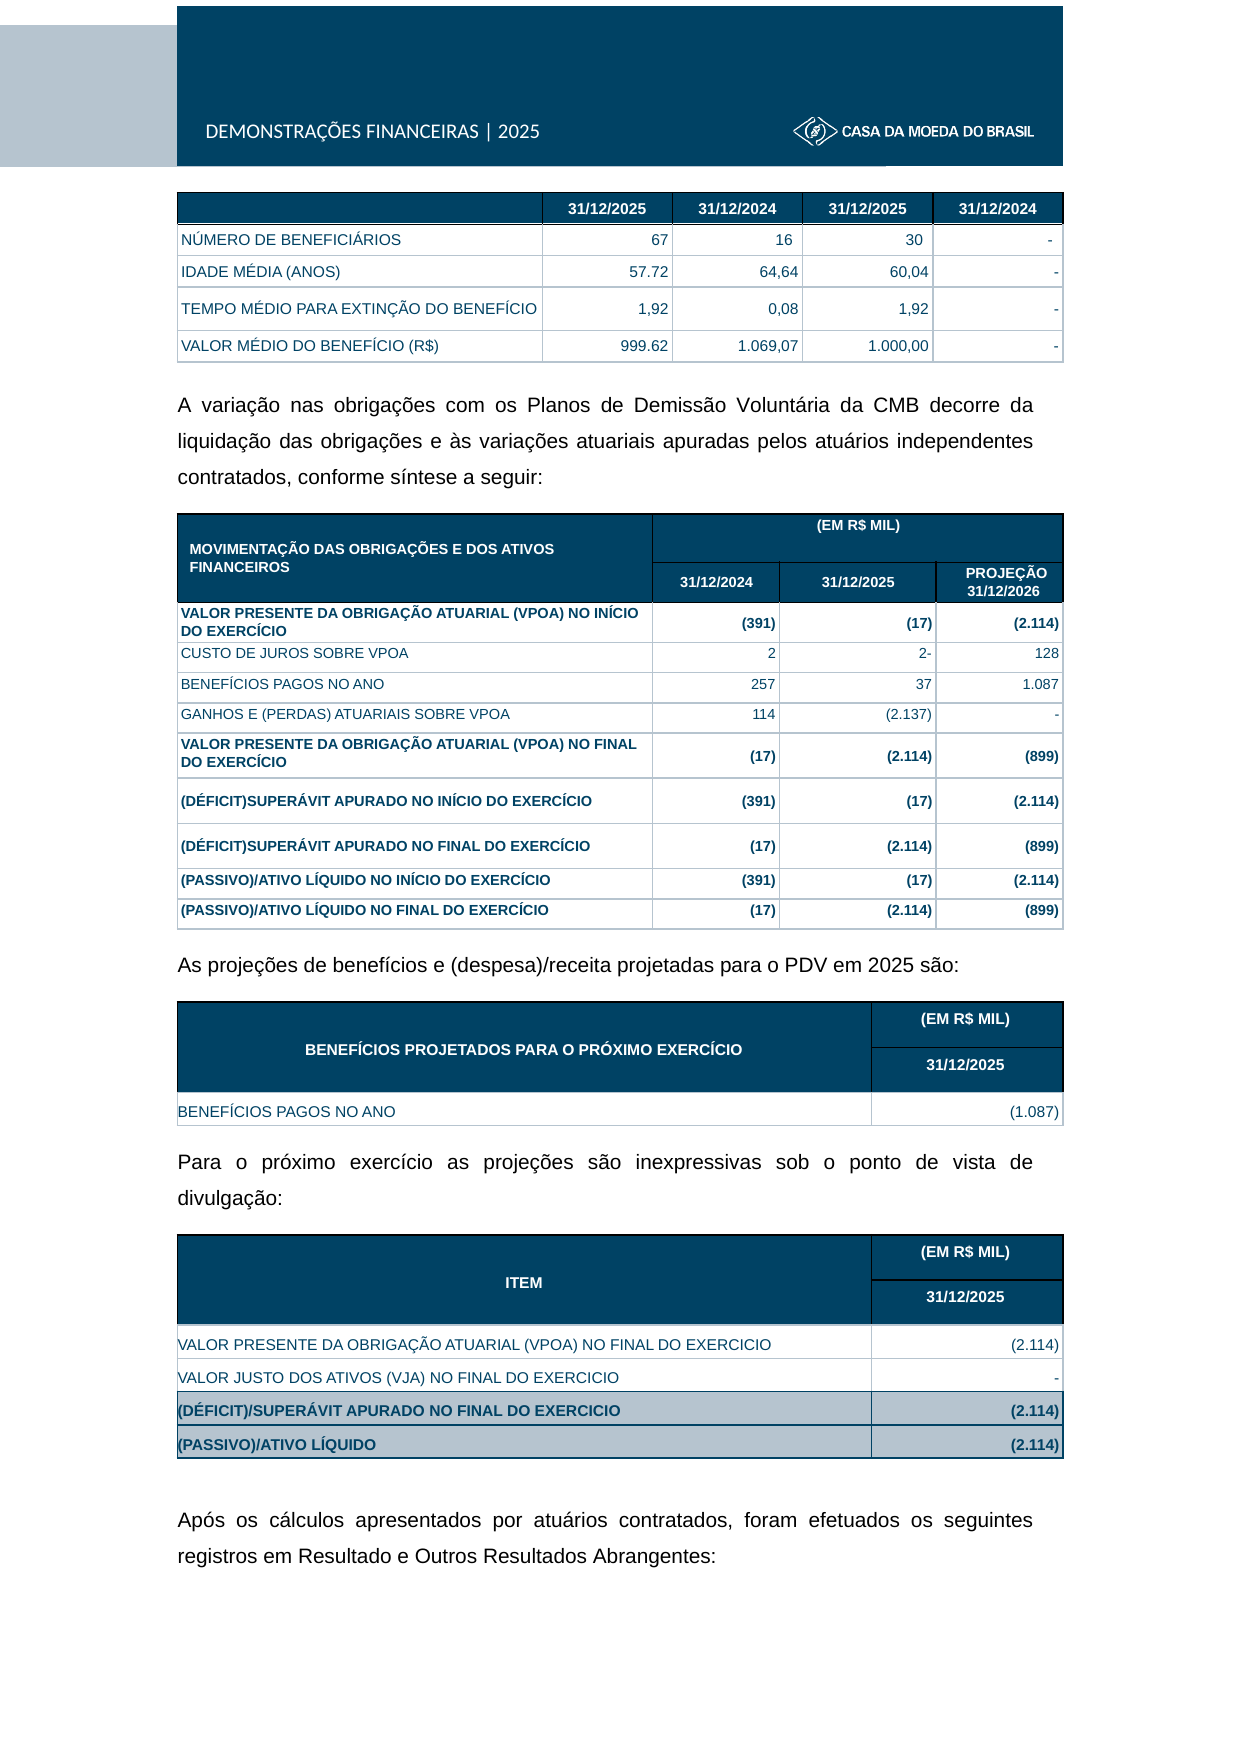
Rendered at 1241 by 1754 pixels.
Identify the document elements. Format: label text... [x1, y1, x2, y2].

table_header ITEM [178, 1236, 871, 1324]
table_header [936, 515, 1062, 561]
table_cell (DÉFICIT)/SUPERÁVIT APURADO NO FINAL DO EXERCICIO [178, 1392, 871, 1424]
table_cell (PASSIVO)/ATIVO LÍQUIDO NO FINAL DO EXERCÍCIO [178, 900, 652, 928]
table_cell - [934, 256, 1062, 286]
table_cell BENEFÍCIOS PAGOS NO ANO [178, 673, 652, 702]
table_cell VALOR PRESENTE DA OBRIGAÇÃO ATUARIAL (VPOA) NO INÍCIO DO EXERCÍCIO [178, 603, 652, 642]
table_cell - [934, 288, 1062, 329]
table_cell (391) [653, 603, 779, 642]
text A variação nas obrigações com os Planos de Demissão Voluntária da CMB decorre da liquidação das obrigações e às variações atuariais apuradas pelos atuários independentes contratados, conforme síntese a seguir: [177, 393, 1034, 489]
table_cell 31/12/2025 [543, 193, 672, 223]
table_cell 1.087 [937, 673, 1062, 702]
table_cell BENEFÍCIOS PAGOS NO ANO [178, 1093, 871, 1125]
table_cell - [934, 331, 1062, 361]
table_cell (17) [653, 734, 779, 777]
table_cell (DÉFICIT)SUPERÁVIT APURADO NO FINAL DO EXERCÍCIO [178, 824, 652, 868]
table_cell (2.114) [872, 1326, 1062, 1358]
table_cell (PASSIVO)/ATIVO LÍQUIDO NO INÍCIO DO EXERCÍCIO [178, 869, 652, 898]
text Após os cálculos apresentados por atuários contratados, foram efetuados os seguintes registros em Resultado e Outros Resultados Abrangentes: [177, 1508, 1034, 1568]
table_cell VALOR PRESENTE DA OBRIGAÇÃO ATUARIAL (VPOA) NO FINAL DO EXERCICIO [178, 1326, 871, 1358]
table_cell VALOR JUSTO DOS ATIVOS (VJA) NO FINAL DO EXERCICIO [178, 1359, 871, 1391]
table_cell 2 [653, 643, 779, 672]
table_cell 60,04 [803, 256, 932, 286]
table_cell 64,64 [673, 256, 802, 286]
table_cell (17) [780, 779, 935, 822]
table_cell CUSTO DE JUROS SOBRE VPOA [178, 643, 652, 672]
table_cell 31/12/2025 [872, 1048, 1062, 1092]
table_cell NÚMERO DE BENEFICIÁRIOS [178, 225, 542, 255]
table_cell 999.62 [543, 331, 672, 361]
table_cell (17) [780, 869, 935, 898]
table_cell (17) [653, 900, 779, 928]
table_cell TEMPO MÉDIO PARA EXTINÇÃO DO BENEFÍCIO [178, 288, 542, 329]
table_cell 1,92 [803, 288, 932, 329]
table_cell 0,08 [673, 288, 802, 329]
table_cell - [872, 1359, 1062, 1391]
table_cell IDADE MÉDIA (ANOS) [178, 256, 542, 286]
text Para o próximo exercício as projeções são inexpressivas sob o ponto de vista de divulgação: [177, 1149, 1034, 1209]
table_cell 128 [937, 643, 1062, 672]
table_cell 1.069,07 [673, 331, 802, 361]
table_cell (899) [937, 900, 1062, 928]
table_cell VALOR MÉDIO DO BENEFÍCIO (R$) [178, 331, 542, 361]
table_cell 31/12/2024 [653, 563, 779, 602]
table_cell VALOR PRESENTE DA OBRIGAÇÃO ATUARIAL (VPOA) NO FINAL DO EXERCÍCIO [178, 734, 652, 777]
table_cell (17) [653, 824, 779, 868]
table_cell (391) [653, 869, 779, 898]
table_cell (PASSIVO)/ATIVO LÍQUIDO [178, 1426, 871, 1457]
table_cell GANHOS E (PERDAS) ATUARIAIS SOBRE VPOA [178, 704, 652, 732]
table_header MOVIMENTAÇÃO DAS OBRIGAÇÕES E DOS ATIVOS FINANCEIROS [178, 515, 652, 602]
table_cell 31/12/2025 [872, 1281, 1062, 1324]
table_cell 31/12/2025 [780, 563, 935, 602]
table_cell 57.72 [543, 256, 672, 286]
table_header [653, 515, 779, 561]
table_cell (2.114) [872, 1426, 1062, 1457]
table_header [178, 193, 542, 223]
table_cell (2.114) [872, 1392, 1062, 1424]
table_cell 31/12/2024 [934, 193, 1062, 223]
table_cell (DÉFICIT)SUPERÁVIT APURADO NO INÍCIO DO EXERCÍCIO [178, 779, 652, 822]
table_cell 16 [673, 225, 802, 255]
table_header BENEFÍCIOS PROJETADOS PARA O PRÓXIMO EXERCÍCIO [178, 1003, 871, 1092]
table_cell 31/12/2024 [673, 193, 802, 223]
table_cell (391) [653, 779, 779, 822]
table_cell (2.114) [780, 824, 935, 868]
table_cell 1.000,00 [803, 331, 932, 361]
table_cell (899) [937, 824, 1062, 868]
table_cell 1,92 [543, 288, 672, 329]
table_cell (2.137) [780, 704, 935, 732]
table_cell 31/12/2025 [803, 193, 932, 223]
table_cell 257 [653, 673, 779, 702]
table_header (EM R$ MIL) [872, 1236, 1062, 1279]
table_cell (2.114) [937, 779, 1062, 822]
table_cell - [934, 225, 1062, 255]
text As projeções de benefícios e (despesa)/receita projetadas para o PDV em 2025 são: [177, 953, 1034, 977]
table_cell 30 [803, 225, 932, 255]
table_cell (2.114) [937, 603, 1062, 642]
table_cell PROJEÇÃO 31/12/2026 [937, 563, 1062, 602]
table_cell (2.114) [780, 900, 935, 928]
table_header (EM R$ MIL) [872, 1003, 1062, 1046]
table_cell (2.114) [937, 869, 1062, 898]
table_cell 2- [780, 643, 935, 672]
table_cell 37 [780, 673, 935, 702]
table_cell 67 [543, 225, 672, 255]
table_cell (1.087) [872, 1093, 1062, 1125]
table_cell (2.114) [780, 734, 935, 777]
table_header (EM R$ MIL) [779, 515, 936, 561]
table_cell 114 [653, 704, 779, 732]
table_cell (899) [937, 734, 1062, 777]
table_cell - [937, 704, 1062, 732]
table_cell (17) [780, 603, 935, 642]
